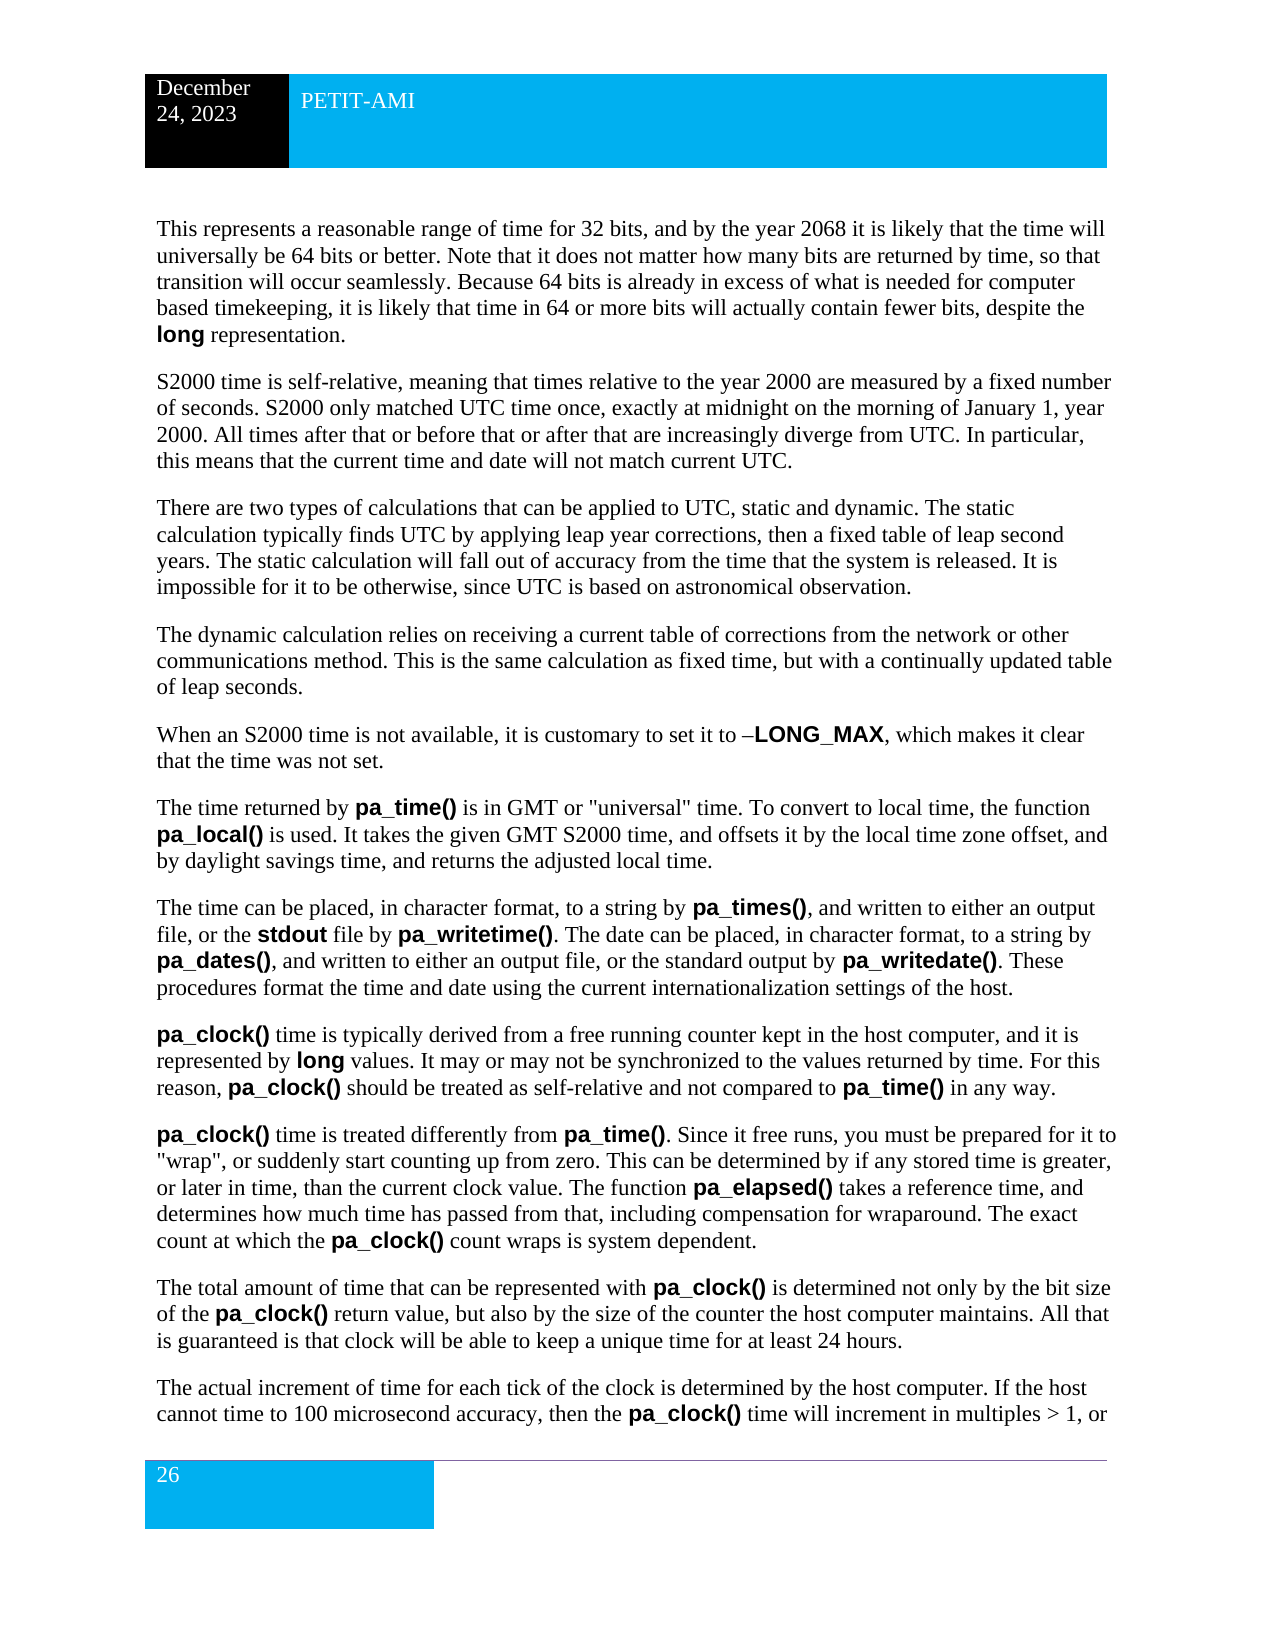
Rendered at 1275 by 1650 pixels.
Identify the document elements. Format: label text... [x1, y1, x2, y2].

text pa_clock() time is treated differently from pa_time(). Since it free runs, you must be prepared for it to "wrap", or suddenly start counting up from zero. This can be determined by if any stored time is greater, or later in time, than the current clock value. The function pa_elapsed() takes a reference time, and determines how much time has passed from that, including compensation for wraparound. The exact count at which the pa_clock() count wraps is system dependent. [156, 1121, 1118, 1253]
text The time can be placed, in character format, to a string by pa_times(), and written to either an output file, or the stdout file by pa_writetime(). The date can be placed, in character format, to a string by pa_dates(), and written to either an output file, or the standard output by pa_writedate(). These procedures format the time and date using the current internationalization settings of the host. [156, 894, 1118, 1000]
text The total amount of time that can be represented with pa_clock() is determined not only by the bit size of the pa_clock() return value, but also by the size of the counter the host computer maintains. All that is guaranteed is that clock will be able to keep a unique time for at least 24 hours. [156, 1274, 1118, 1353]
text S2000 time is self-relative, meaning that times relative to the year 2000 are measured by a fixed number of seconds. S2000 only matched UTC time once, exactly at midnight on the morning of January 1, year 2000. All times after that or before that or after that are increasingly diverge from UTC. In particular, this means that the current time and date will not match current UTC. [156, 368, 1118, 473]
text This represents a reasonable range of time for 32 bits, and by the year 2068 it is likely that the time will universally be 64 bits or better. Note that it does not matter how many bits are returned by time, so that transition will occur seamlessly. Because 64 bits is already in excess of what is needed for computer based timekeeping, it is likely that time in 64 or more bits will actually contain fewer bits, despite the long representation. [156, 215, 1118, 347]
text The time returned by pa_time() is in GMT or "universal" time. To convert to local time, the function pa_local() is used. It takes the given GMT S2000 time, and offsets it by the local time zone offset, and by daylight savings time, and returns the adjusted local time. [156, 794, 1118, 873]
text When an S2000 time is not available, it is customary to set it to –LONG_MAX, which makes it clear that the time was not set. [156, 721, 1118, 773]
text There are two types of calculations that can be applied to UTC, static and dynamic. The static calculation typically finds UTC by applying leap year corrections, then a fixed table of leap second years. The static calculation will fall out of accuracy from the time that the system is released. It is impossible for it to be otherwise, since UTC is based on astronomical observation. [156, 494, 1118, 600]
text The actual increment of time for each tick of the clock is determined by the host computer. If the host cannot time to 100 microsecond accuracy, then the pa_clock() time will increment in multiples > 1, or [156, 1374, 1118, 1427]
text pa_clock() time is typically derived from a free running counter kept in the host computer, and it is represented by long values. It may or may not be synchronized to the values returned by time. For this reason, pa_clock() should be treated as self-relative and not compared to pa_time() in any way. [156, 1021, 1118, 1100]
text The dynamic calculation relies on receiving a current table of corrections from the network or other communications method. This is the same calculation as fixed time, but with a continually updated table of leap seconds. [156, 621, 1118, 700]
